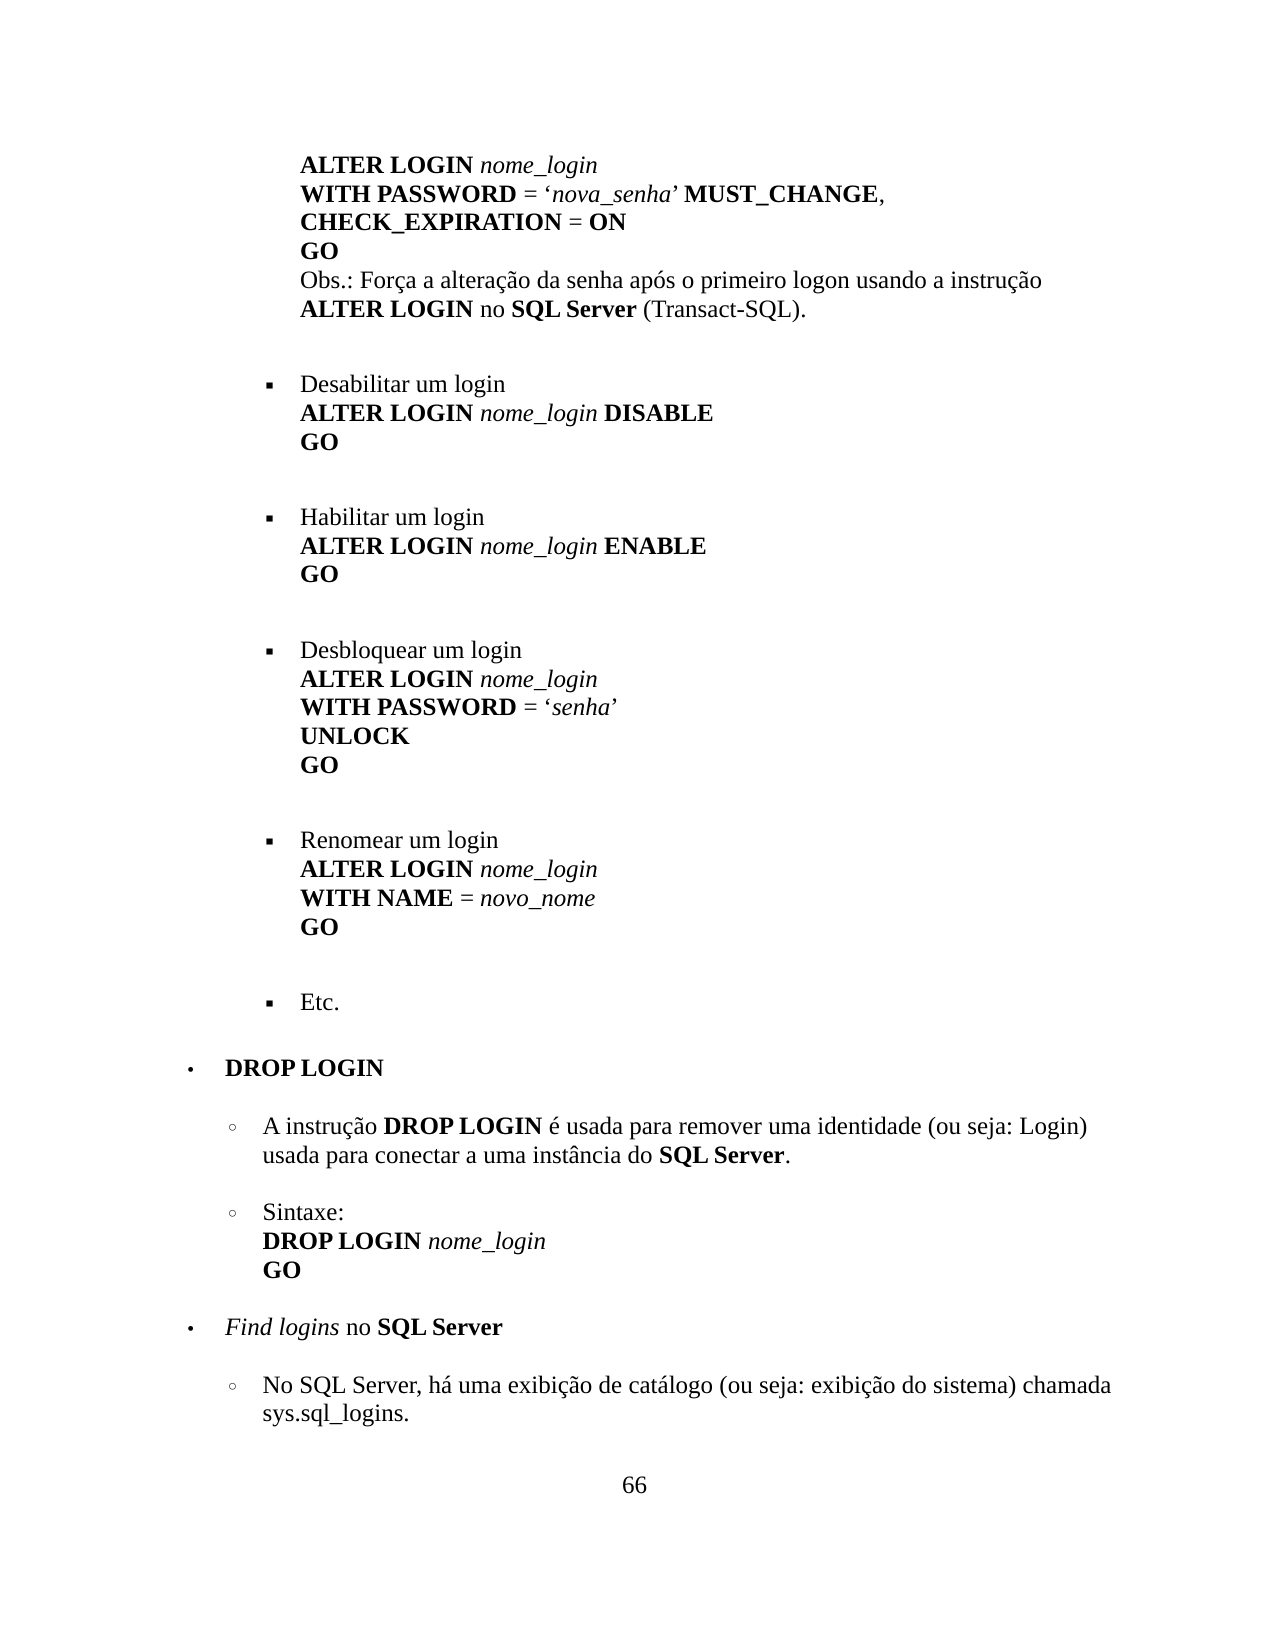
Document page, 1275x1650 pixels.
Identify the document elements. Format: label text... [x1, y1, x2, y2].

list Desbloquear um login ALTER LOGIN nome_login WITH PASSWORD = ‘senha’ UNLOCK GO [262, 635, 1125, 807]
list No SQL Server, há uma exibição de catálogo (ou seja: exibição do sistema) chamada sys.sql_logins. [225, 1370, 1125, 1427]
list Sintaxe: DROP LOGIN nome_login GO [225, 1197, 1125, 1312]
list DROP LOGIN [187, 1053, 1125, 1111]
list Renomear um login ALTER LOGIN nome_login WITH NAME = novo_nome GO [262, 825, 1125, 969]
list Etc. [262, 987, 1125, 1044]
list ALTER LOGIN nome_login WITH PASSWORD = ‘nova_senha’ MUST_CHANGE, CHECK_EXPIRATION = ON GO Obs.: Força a alteração da senha após o primeiro logon usando a instrução ALTER LOGIN no SQL Server (Transact-SQL). [262, 150, 1125, 351]
list Desabilitar um login ALTER LOGIN nome_login DISABLE GO [262, 369, 1125, 484]
list A instrução DROP LOGIN é usada para remover uma identidade (ou seja: Login) usada para conectar a uma instância do SQL Server. [225, 1111, 1125, 1197]
list Find logins no SQL Server [187, 1312, 1125, 1370]
list Habilitar um login ALTER LOGIN nome_login ENABLE GO [262, 502, 1125, 617]
